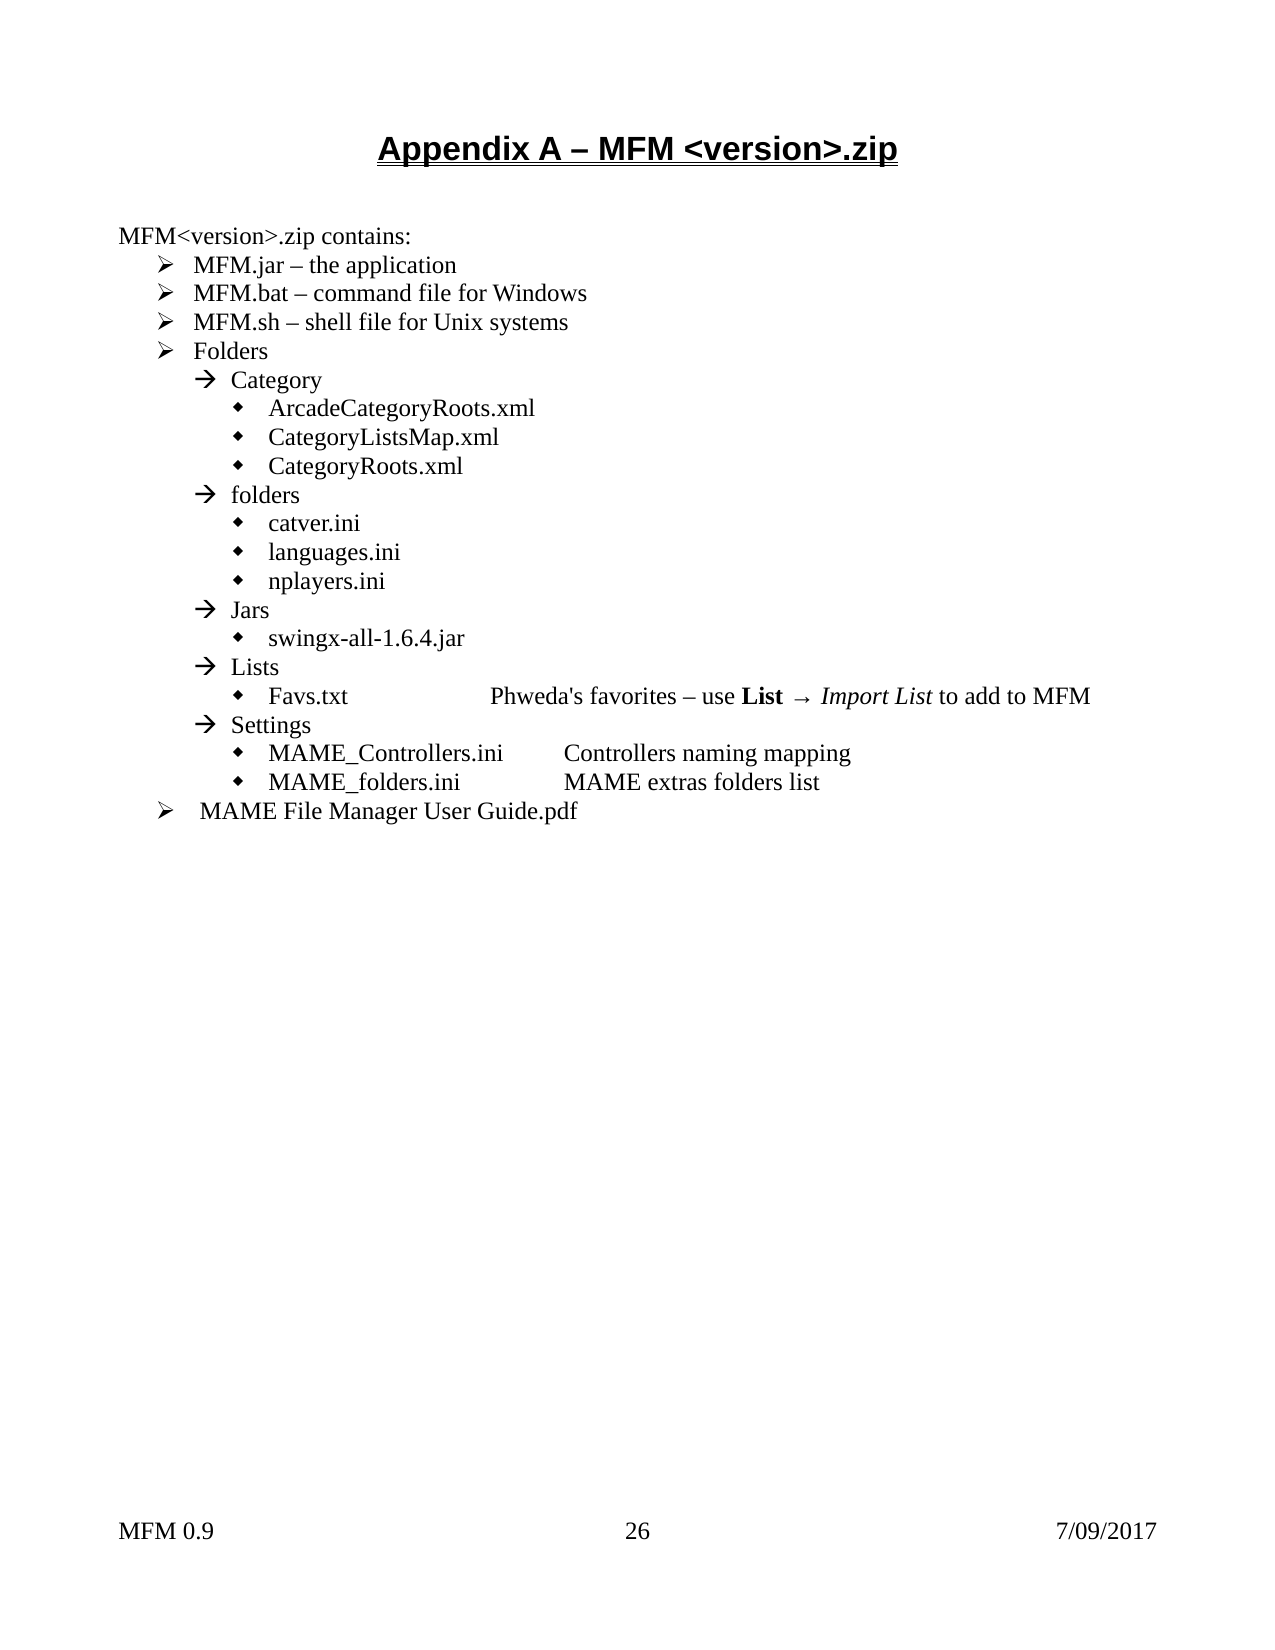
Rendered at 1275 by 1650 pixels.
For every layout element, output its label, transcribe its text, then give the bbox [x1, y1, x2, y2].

list Favs.txt Phweda's favorites – use List → Import List to add to MFM [231, 681, 1157, 710]
list folders [193, 480, 1157, 508]
subtitle Appendix A – MFM <version>.zip [118, 128, 1157, 167]
list Category [193, 365, 1157, 393]
list CategoryListsMap.xml [231, 422, 1157, 451]
list ArcadeCategoryRoots.xml [231, 393, 1157, 422]
list CategoryRoots.xml [231, 451, 1157, 480]
list languages.ini [231, 537, 1157, 566]
list Folders [156, 336, 1157, 365]
list nplayers.ini [231, 566, 1157, 595]
list Lists [193, 652, 1157, 681]
list catver.ini [231, 508, 1157, 537]
list Jars [193, 595, 1157, 623]
list MFM.sh – shell file for Unix systems [156, 307, 1157, 336]
list MAME File Manager User Guide.pdf [156, 796, 1157, 825]
list swingx-all-1.6.4.jar [231, 623, 1157, 652]
list MFM.bat – command file for Windows [156, 278, 1157, 307]
list MAME_folders.ini MAME extras folders list [231, 767, 1157, 796]
list MAME_Controllers.ini Controllers naming mapping [231, 738, 1157, 767]
list MFM.jar – the application [156, 250, 1157, 278]
list Settings [193, 710, 1157, 738]
text MFM<version>.zip contains: [118, 221, 1157, 250]
